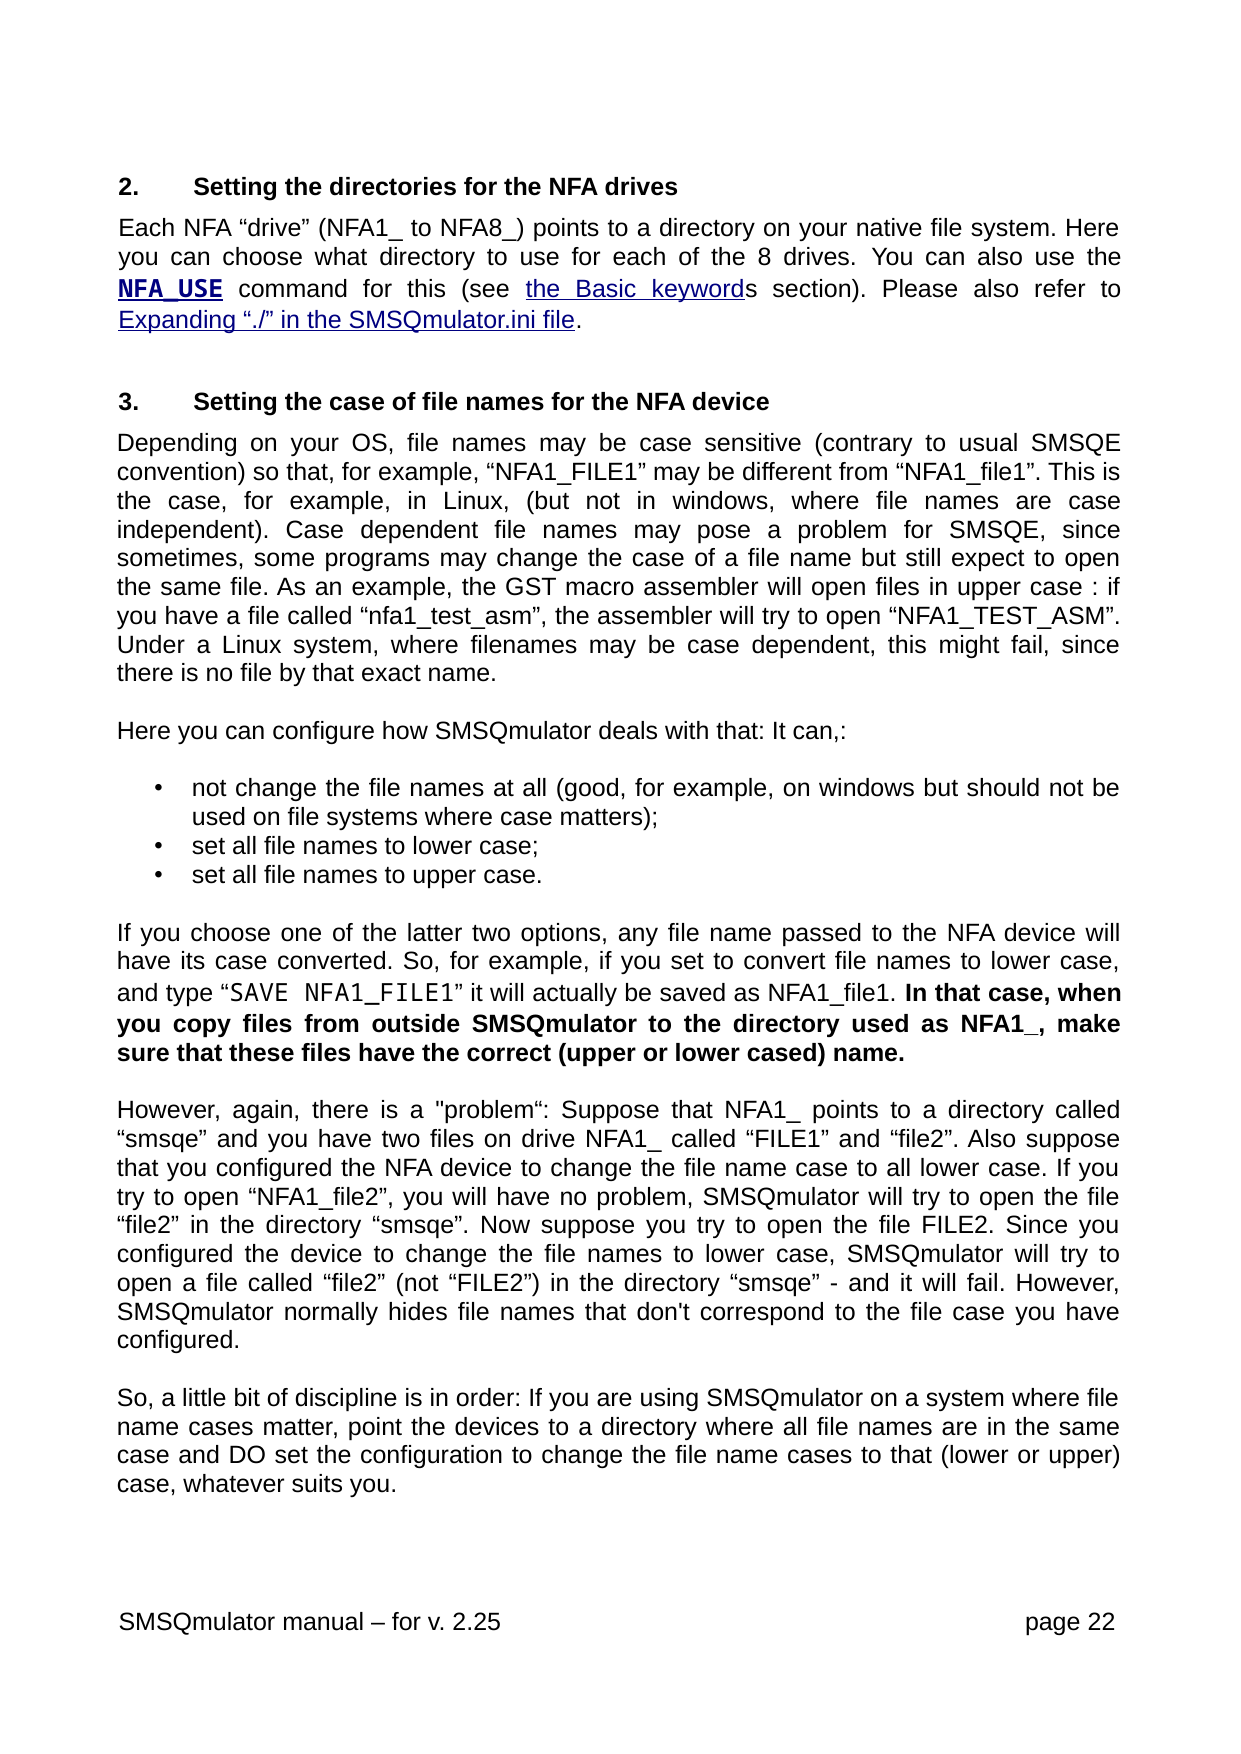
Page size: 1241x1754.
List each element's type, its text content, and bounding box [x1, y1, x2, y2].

text However, again, there is a "problem“: Suppose that NFA1_ points to a directory called “smsqe” and you have two files on drive NFA1_ called “FILE1” and “file2”. Also suppose that you configured the NFA device to change the file name case to all lower case. If you try to open “NFA1_file2”, you will have no problem, SMSQmulator will try to open the file “file2” in the directory “smsqe”. Now suppose you try to open the file FILE2. Since you configured the device to change the file names to lower case, SMSQmulator will try to open a file called “file2” (not “FILE2”) in the directory “smsqe” - and it will fail. However, SMSQmulator normally hides file names that don't correspond to the file case you have configured. [117, 1095, 1122, 1354]
list set all file names to lower case; [154, 831, 1122, 860]
list not change the file names at all (good, for example, on windows but should not be used on file systems where case matters); [154, 773, 1122, 831]
text Depending on your OS, file names may be case sensitive (contrary to usual SMSQE convention) so that, for example, “NFA1_FILE1” may be different from “NFA1_file1”. This is the case, for example, in Linux, (but not in windows, where file names are case independent). Case dependent file names may pose a problem for SMSQE, since sometimes, some programs may change the case of a file name but still expect to open the same file. As an example, the GST macro assembler will open files in upper case : if you have a file called “nfa1_test_asm”, the assembler will try to open “NFA1_TEST_ASM”. Under a Linux system, where filenames may be case dependent, this might fail, since there is no file by that exact name. [117, 428, 1122, 687]
text Here you can configure how SMSQmulator deals with that: It can,: [117, 716, 1122, 745]
subtitle Setting the case of file names for the NFA device [118, 387, 1122, 416]
text So, a little bit of discipline is in order: If you are using SMSQmulator on a system where file name cases matter, point the devices to a directory where all file names are in the same case and DO set the configuration to change the file name cases to that (lower or upper) case, whatever suits you. [117, 1383, 1122, 1498]
list set all file names to upper case. [154, 860, 1122, 889]
text Each NFA “drive” (NFA1_ to NFA8_) points to a directory on your native file system. Here you can choose what directory to use for each of the 8 drives. You can also use the NFA_USE command for this (see the Basic keywords section). Please also refer to Expanding “./” in the SMSQmulator.ini file. [118, 213, 1122, 333]
subtitle Setting the directories for the NFA drives [118, 172, 1122, 201]
text If you choose one of the latter two options, any file name passed to the NFA device will have its case converted. So, for example, if you set to convert file names to lower case, and type “SAVE NFA1_FILE1” it will actually be saved as NFA1_file1. In that case, when you copy files from outside SMSQmulator to the directory used as NFA1_, make sure that these files have the correct (upper or lower cased) name. [117, 917, 1122, 1067]
